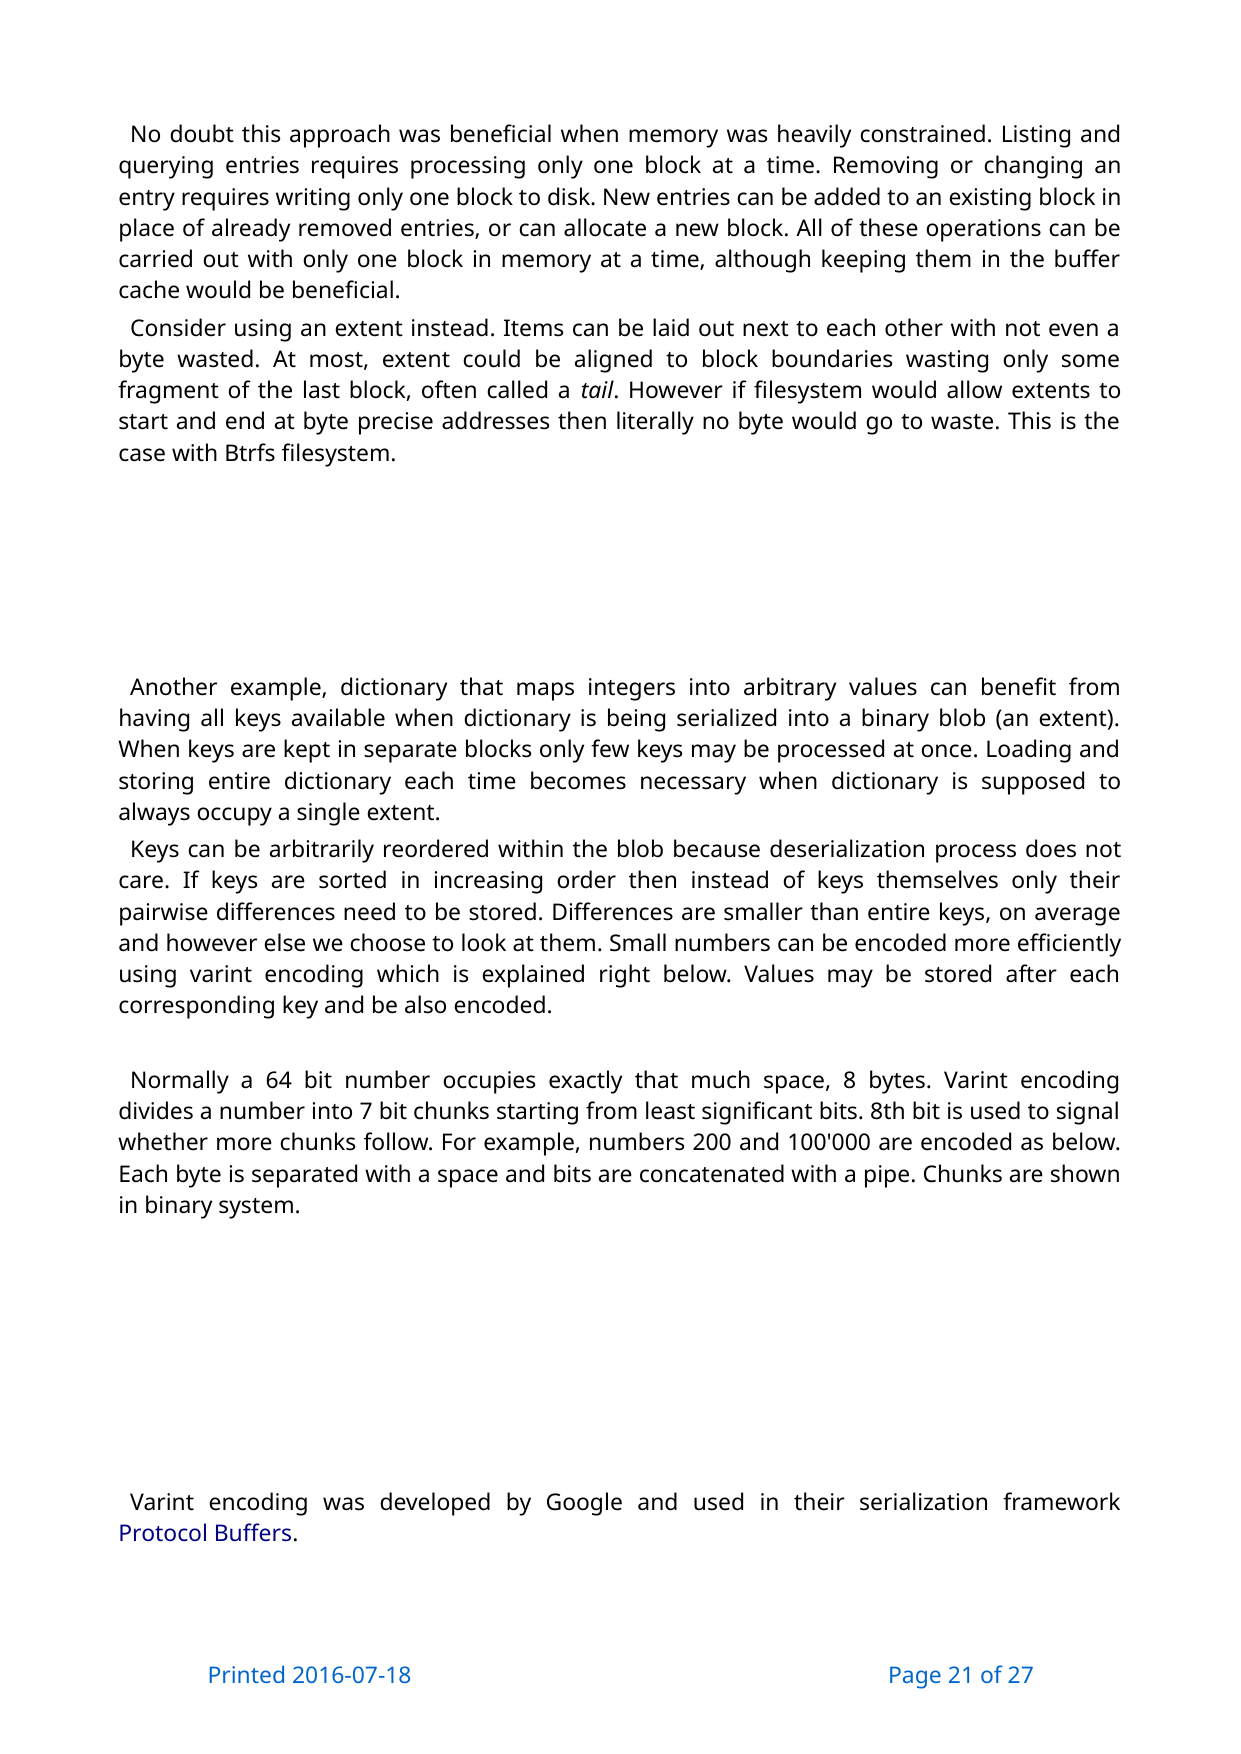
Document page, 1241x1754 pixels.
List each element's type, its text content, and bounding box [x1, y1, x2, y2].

text Varint encoding was developed by Google and used in their serialization framework Protocol Buffers. [118, 1486, 1122, 1548]
text Another example, dictionary that maps integers into arbitrary values can benefit from having all keys available when dictionary is being serialized into a binary blob (an extent). When keys are kept in separate blocks only few keys may be processed at once. Loading and storing entire dictionary each time becomes necessary when dictionary is supposed to always occupy a single extent. [118, 671, 1122, 827]
text Consider using an extent instead. Items can be laid out next to each other with not even a byte wasted. At most, extent could be aligned to block boundaries wasting only some fragment of the last block, often called a tail. However if filesystem would allow extents to start and end at byte precise addresses then literally no byte would go to waste. This is the case with Btrfs filesystem. [118, 312, 1122, 468]
text Normally a 64 bit number occupies exactly that much space, 8 bytes. Varint encoding divides a number into 7 bit chunks starting from least significant bits. 8th bit is used to signal whether more chunks follow. For example, numbers 200 and 100'000 are encoded as below. Each byte is separated with a space and bits are concatenated with a pipe. Chunks are shown in binary system. [118, 1064, 1122, 1220]
text Keys can be arbitrarily reordered within the blob because deserialization process does not care. If keys are sorted in increasing order then instead of keys themselves only their pairwise differences need to be stored. Differences are smaller than entire keys, on average and however else we choose to look at them. Small numbers can be encoded more efficiently using varint encoding which is explained right below. Values may be stored after each corresponding key and be also encoded. [118, 833, 1122, 1021]
text No doubt this approach was beneficial when memory was heavily constrained. Listing and querying entries requires processing only one block at a time. Removing or changing an entry requires writing only one block to disk. New entries can be added to an existing block in place of already removed entries, or can allocate a new block. All of these operations can be carried out with only one block in memory at a time, although keeping them in the buffer cache would be beneficial. [118, 118, 1122, 306]
